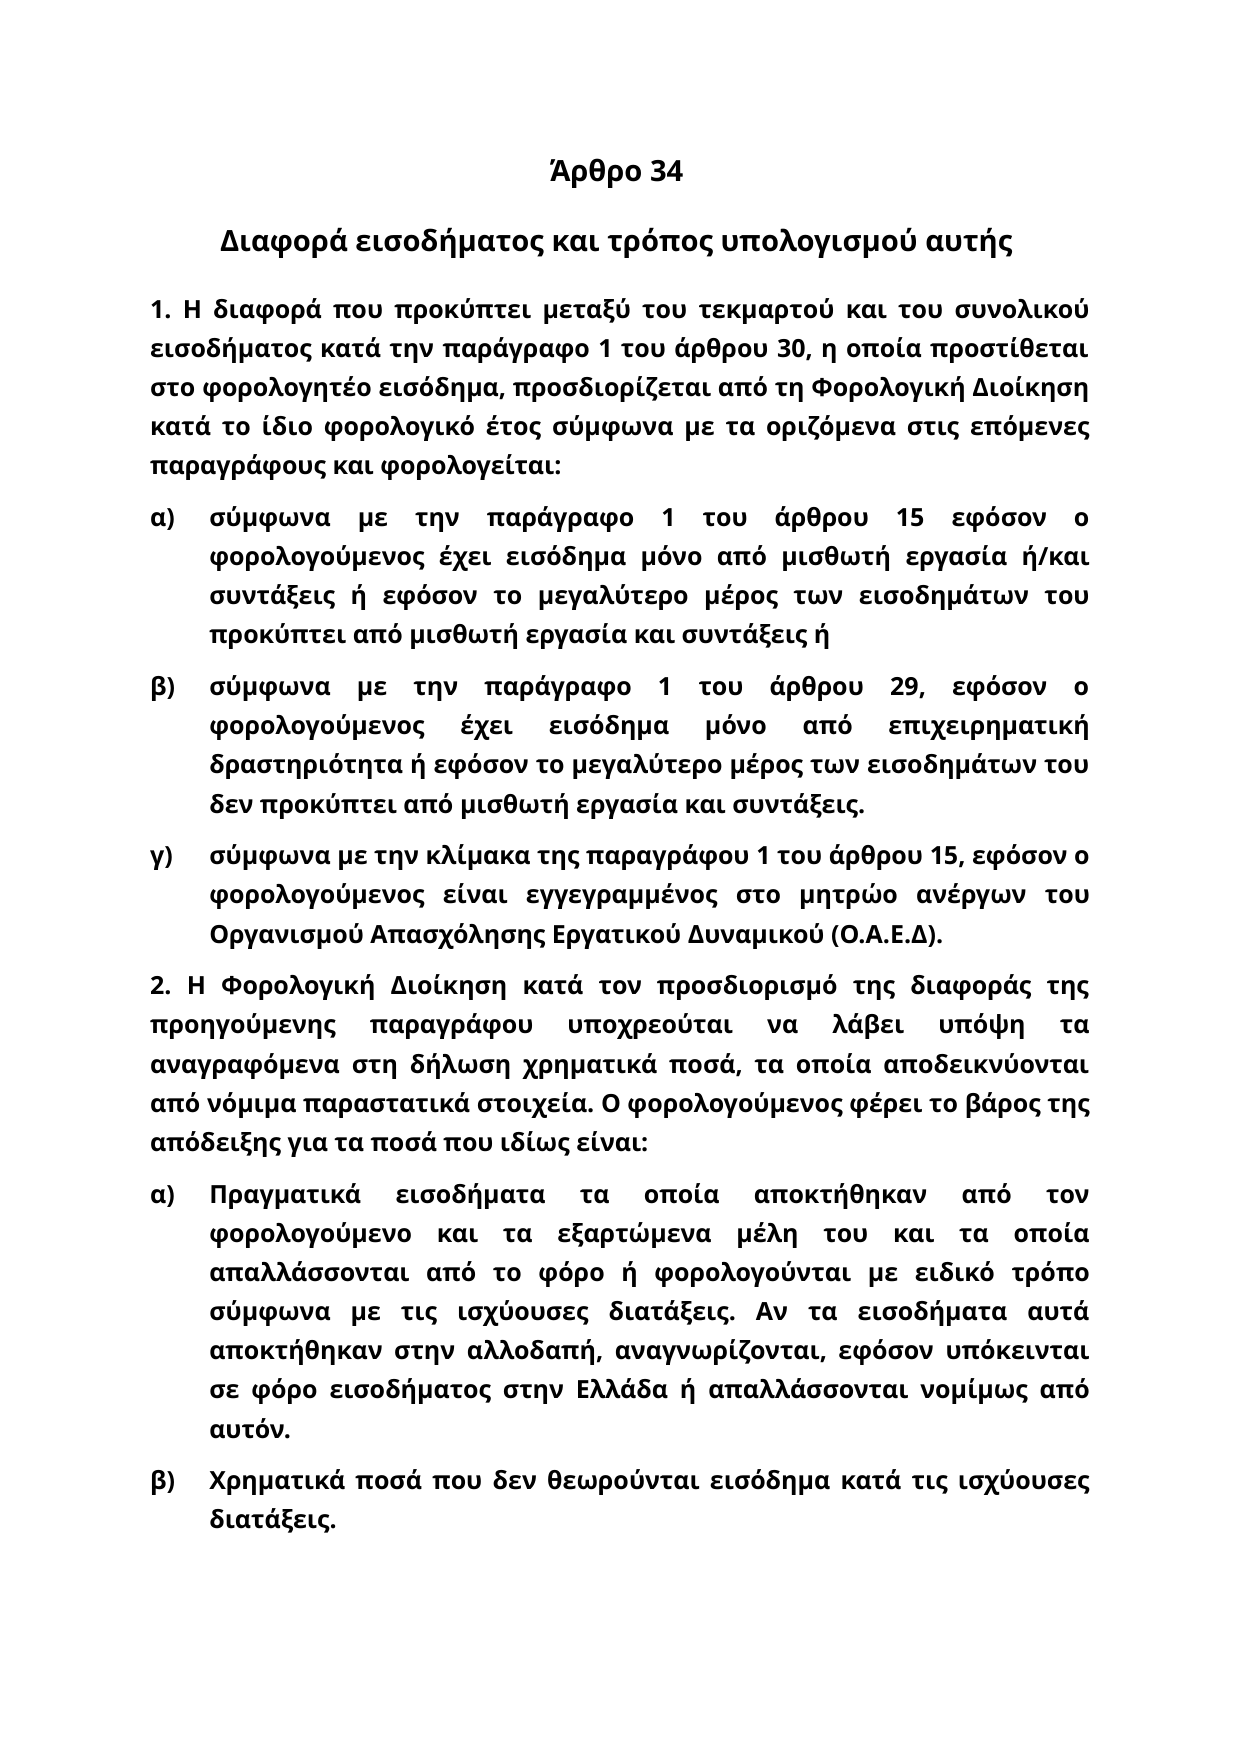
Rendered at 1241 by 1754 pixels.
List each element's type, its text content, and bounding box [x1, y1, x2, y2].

text 2. Η Φορολογική Διοίκηση κατά τον προσδιορισμό της διαφοράς της προηγούμενης παραγράφου υποχρεούται να λάβει υπόψη τα αναγραφόμενα στη δήλωση χρηματικά ποσά, τα οποία αποδεικνύονται από νόμιμα παραστατικά στοιχεία. Ο φορολογούμενος φέρει το βάρος της απόδειξης για τα ποσά που ιδίως είναι: [150, 968, 1090, 1159]
list β) σύμφωνα με την παράγραφο 1 του άρθρου 29, εφόσον ο φορολογούμενος έχει εισόδημα μόνο από επιχειρηματική δραστηριότητα ή εφόσον το μεγαλύτερο μέρος των εισοδημάτων του δεν προκύπτει από μισθωτή εργασία και συντάξεις. [150, 669, 1090, 820]
list α) Πραγματικά εισοδήματα τα οποία αποκτήθηκαν από τον φορολογούμενο και τα εξαρτώμενα μέλη του και τα οποία απαλλάσσονται από το φόρο ή φορολογούνται με ειδικό τρόπο σύμφωνα με τις ισχύουσες διατάξεις. Αν τα εισοδήματα αυτά αποκτήθηκαν στην αλλοδαπή, αναγνωρίζονται, εφόσον υπόκεινται σε φόρο εισοδήματος στην Ελλάδα ή απαλλάσσονται νομίμως από αυτόν. [150, 1176, 1090, 1445]
text 1. Η διαφορά που προκύπτει μεταξύ του τεκμαρτού και του συνολικού εισοδήματος κατά την παράγραφο 1 του άρθρου 30, η οποία προστίθεται στο φορολογητέο εισόδημα, προσδιορίζεται από τη Φορολογική Διοίκηση κατά το ίδιο φορολογικό έτος σύμφωνα με τα οριζόμενα στις επόμενες παραγράφους και φορολογείται: [150, 291, 1090, 482]
list β) Χρηματικά ποσά που δεν θεωρούνται εισόδημα κατά τις ισχύουσες διατάξεις. [150, 1463, 1090, 1536]
list γ) σύμφωνα με την κλίμακα της παραγράφου 1 του άρθρου 15, εφόσον ο φορολογούμενος είναι εγγεγραμμένος στο μητρώο ανέργων του Οργανισμού Απασχόλησης Εργατικού Δυναμικού (Ο.Α.Ε.Δ). [150, 838, 1090, 950]
subtitle Άρθρο 34 [150, 150, 1090, 190]
subtitle Διαφορά εισοδήματος και τρόπος υπολογισμού αυτής [150, 221, 1090, 260]
list α) σύμφωνα με την παράγραφο 1 του άρθρου 15 εφόσον ο φορολογούμενος έχει εισόδημα μόνο από μισθωτή εργασία ή/και συντάξεις ή εφόσον το μεγαλύτερο μέρος των εισοδημάτων του προκύπτει από μισθωτή εργασία και συντάξεις ή [150, 499, 1090, 651]
